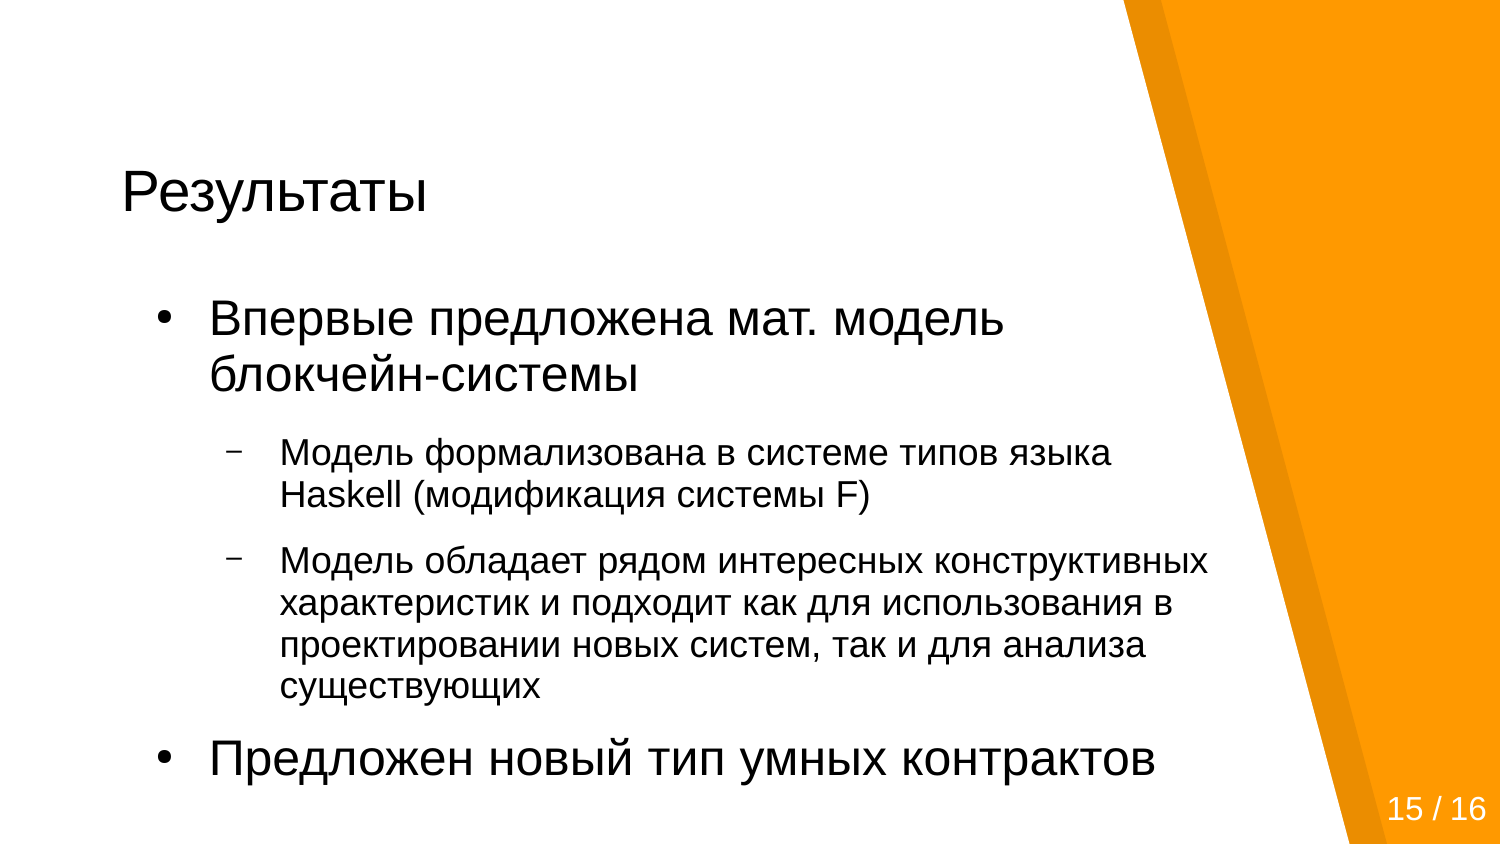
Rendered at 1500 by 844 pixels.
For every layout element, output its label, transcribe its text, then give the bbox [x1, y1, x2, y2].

list Впервые предложена мат. модель блокчейн-системы Модель формализована в системе типов языка Haskell (модификация системы F) Модель обладает рядом интересных конструктивных характеристик и подходит как для использования в проектировании новых систем, так и для анализа существующих Предложен новый тип умных контрактов [137, 290, 1217, 820]
title Результаты [121, 125, 1087, 256]
